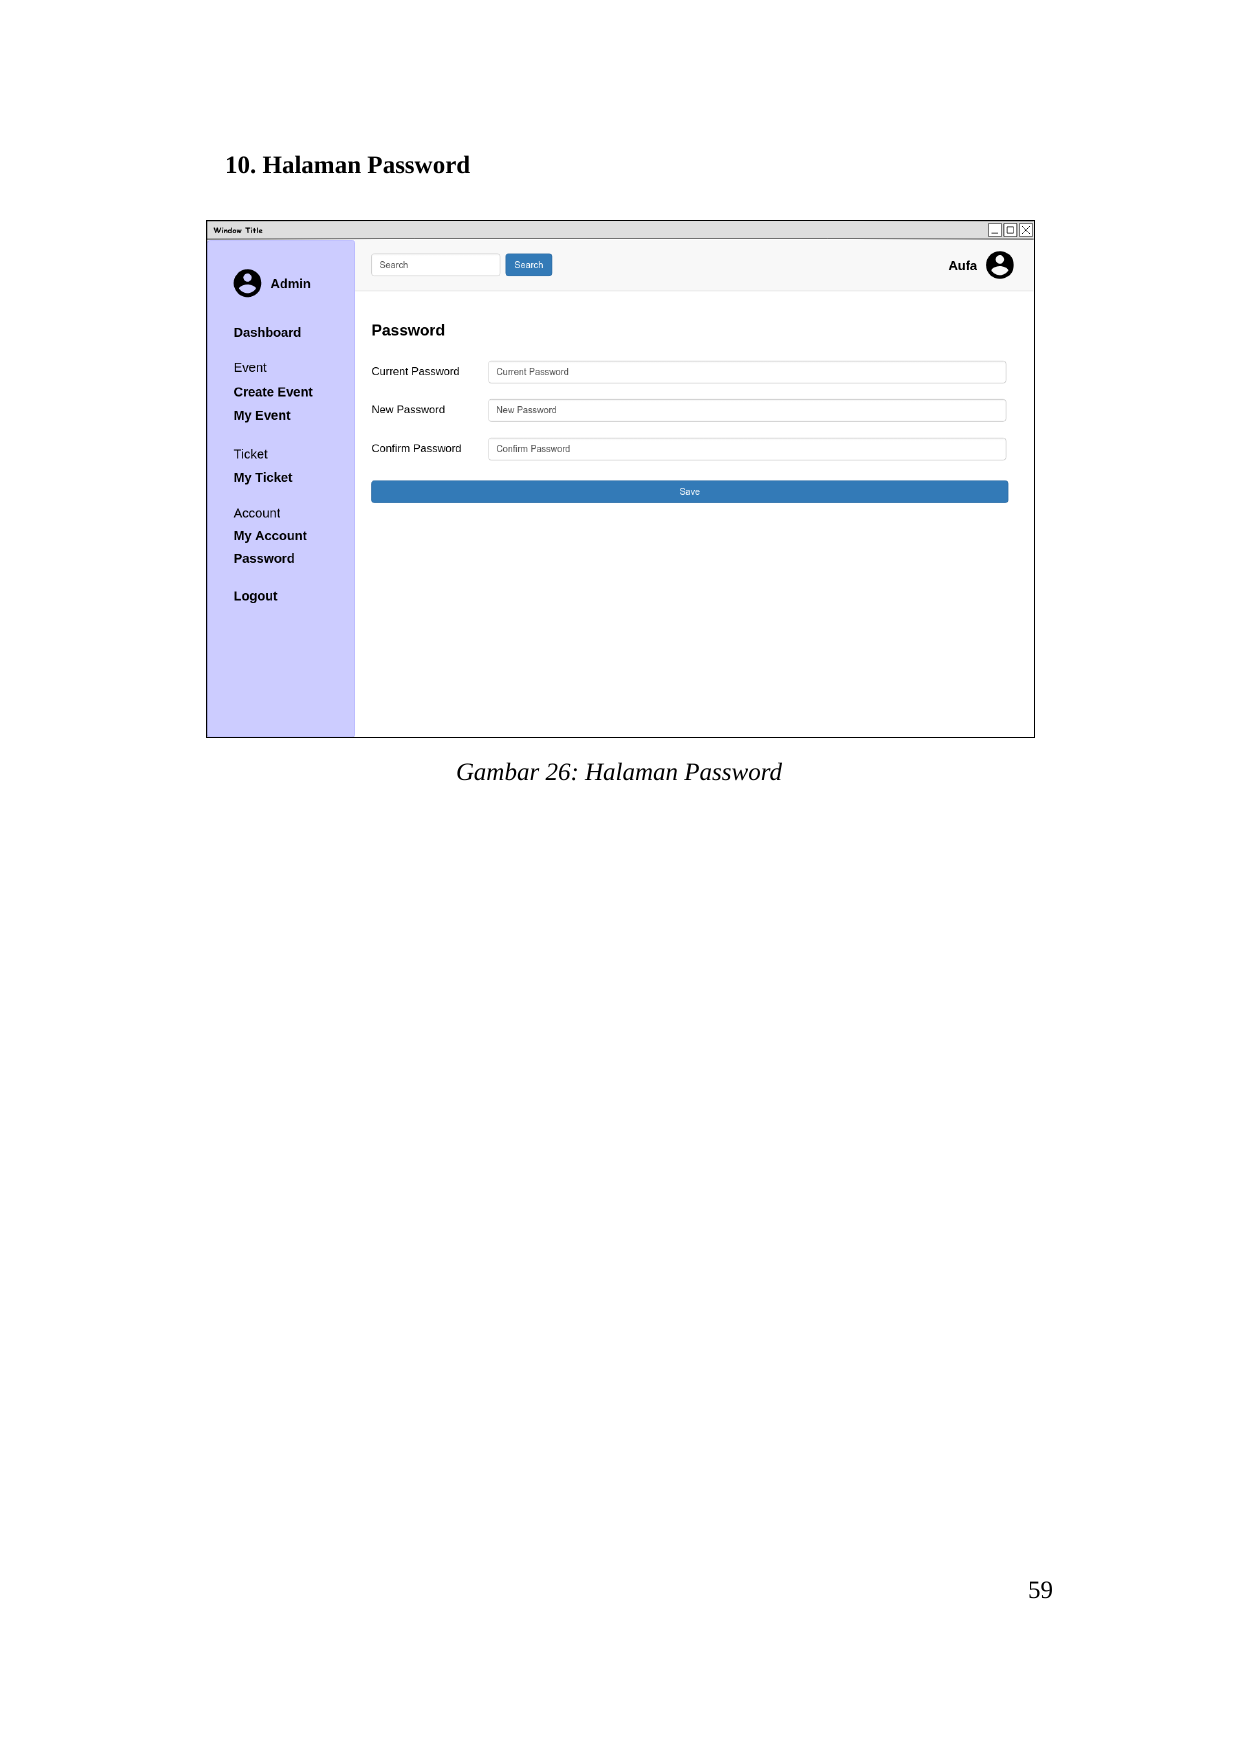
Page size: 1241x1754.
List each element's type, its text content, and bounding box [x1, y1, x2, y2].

text Gambar 26: Halaman Password [206, 738, 1034, 786]
picture [207, 221, 1034, 737]
list Halaman Password [225, 150, 1053, 179]
